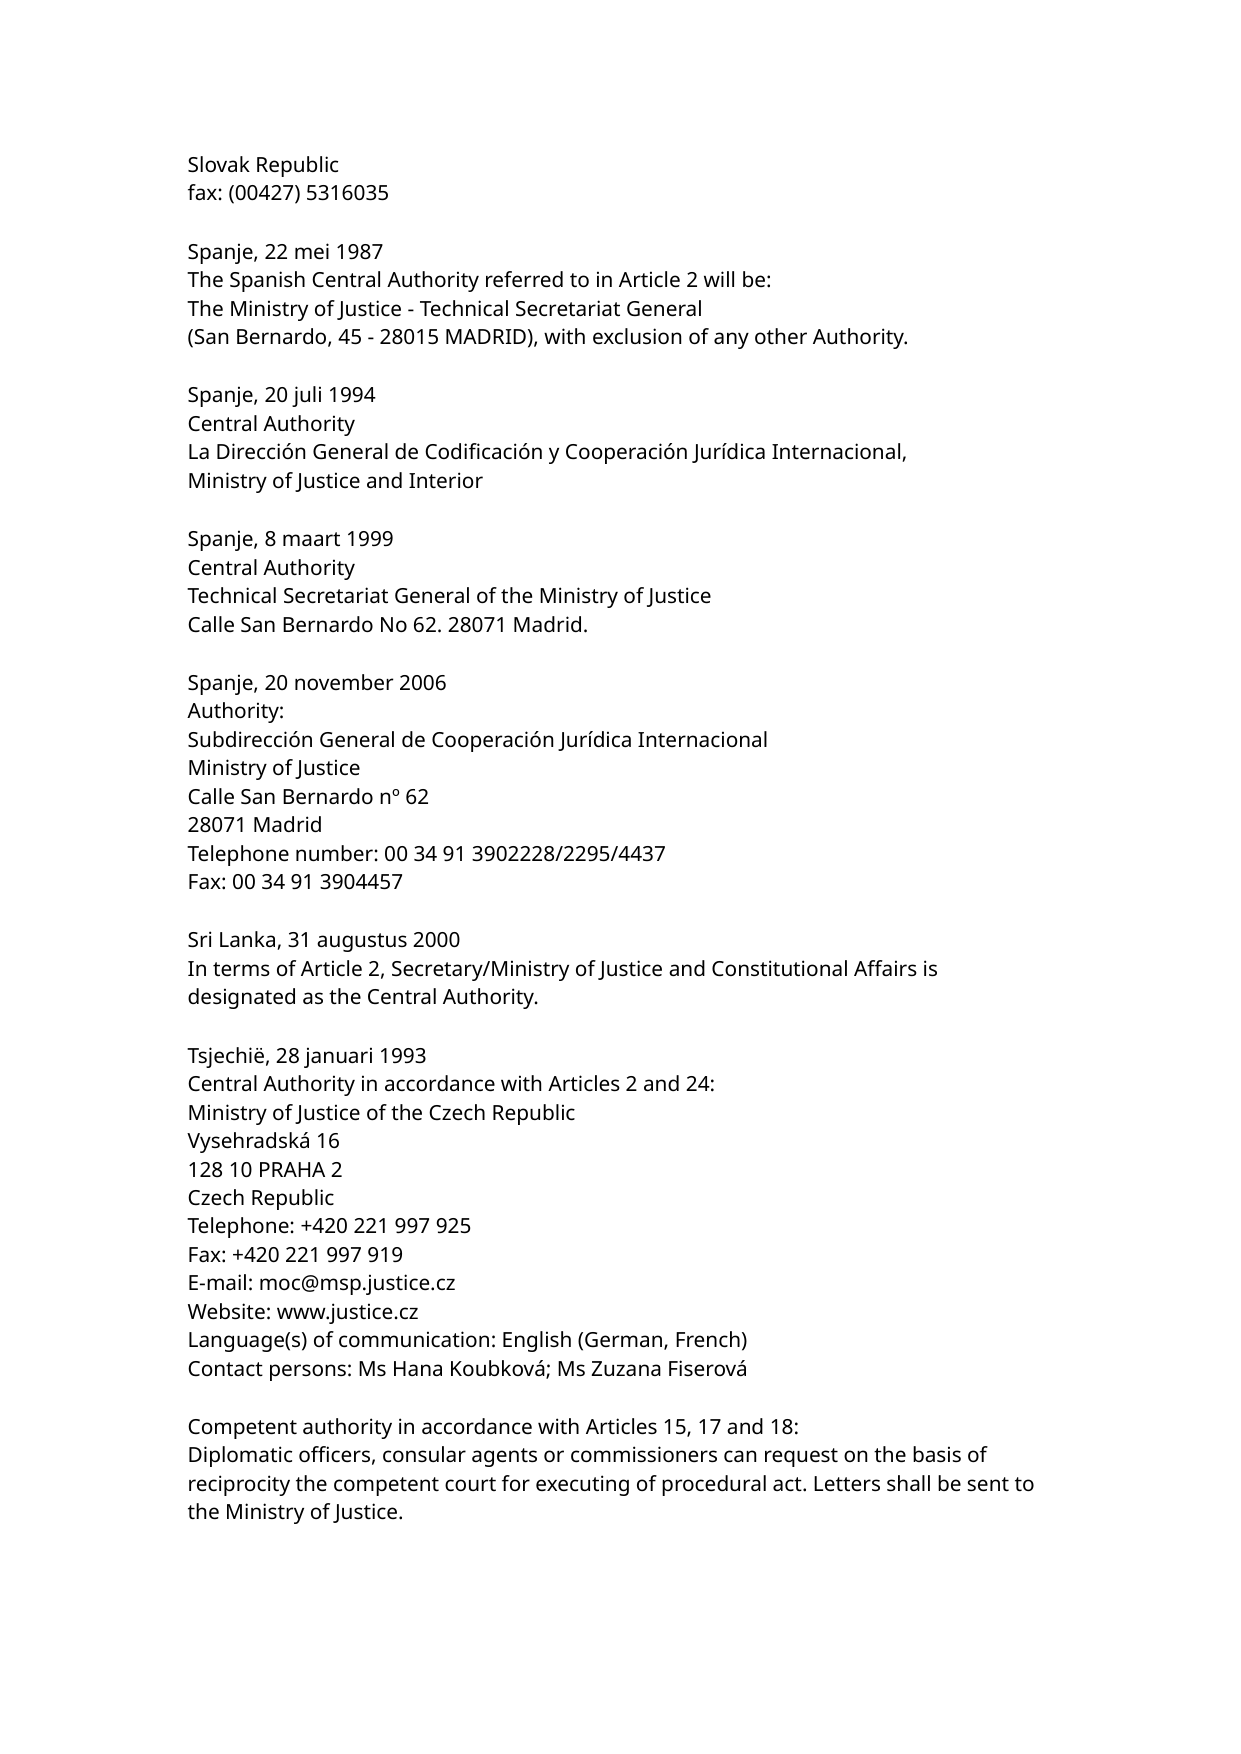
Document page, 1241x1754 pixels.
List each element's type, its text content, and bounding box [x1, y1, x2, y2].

text Central Authority [187, 409, 1053, 437]
text Spanje, 20 november 2006 [187, 668, 1053, 697]
text Fax: 00 34 91 3904457 [187, 867, 1053, 896]
text (San Bernardo, 45 - 28015 MADRID), with exclusion of any other Authority. [187, 322, 1053, 351]
text Authority: [187, 697, 1053, 725]
text Spanje, 22 mei 1987 [187, 237, 1053, 265]
text E-mail: moc@msp.justice.cz [187, 1268, 1053, 1297]
text Technical Secretariat General of the Ministry of Justice [187, 581, 1053, 610]
text Website: www.justice.cz [187, 1297, 1053, 1325]
text Language(s) of communication: English (German, French) [187, 1325, 1053, 1354]
text Sri Lanka, 31 augustus 2000 [187, 926, 1053, 954]
text La Dirección General de Codificación y Cooperación Jurídica Internacional, [187, 437, 1053, 466]
text 128 10 PRAHA 2 [187, 1155, 1053, 1183]
text In terms of Article 2, Secretary/Ministry of Justice and Constitutional Affairs is designated as the Central Authority. [187, 954, 1053, 1011]
text The Spanish Central Authority referred to in Article 2 will be: [187, 265, 1053, 294]
text Diplomatic officers, consular agents or commissioners can request on the basis of reciprocity the competent court for executing of procedural act. Letters shall be sent to the Ministry of Justice. [187, 1441, 1053, 1526]
text Fax: +420 221 997 919 [187, 1240, 1053, 1268]
text Ministry of Justice of the Czech Republic [187, 1098, 1053, 1126]
text Competent authority in accordance with Articles 15, 17 and 18: [187, 1412, 1053, 1441]
text Subdirección General de Cooperación Jurídica Internacional [187, 725, 1053, 753]
text Tsjechië, 28 januari 1993 [187, 1041, 1053, 1069]
text The Ministry of Justice - Technical Secretariat General [187, 294, 1053, 322]
text Calle San Bernardo No 62. 28071 Madrid. [187, 610, 1053, 638]
text Contact persons: Ms Hana Koubková; Ms Zuzana Fiserová [187, 1354, 1053, 1382]
text Telephone: +420 221 997 925 [187, 1212, 1053, 1240]
text Ministry of Justice [187, 753, 1053, 782]
text Ministry of Justice and Interior [187, 466, 1053, 494]
text Telephone number: 00 34 91 3902228/2295/4437 [187, 839, 1053, 867]
text 28071 Madrid [187, 810, 1053, 839]
text Spanje, 20 juli 1994 [187, 381, 1053, 409]
text Calle San Bernardo nº 62 [187, 782, 1053, 810]
text Central Authority [187, 553, 1053, 581]
text Central Authority in accordance with Articles 2 and 24: [187, 1069, 1053, 1098]
text Slovak Republic [187, 150, 1053, 178]
text Spanje, 8 maart 1999 [187, 524, 1053, 553]
text Vysehradská 16 [187, 1126, 1053, 1155]
text Czech Republic [187, 1183, 1053, 1212]
text fax: (00427) 5316035 [187, 178, 1053, 207]
